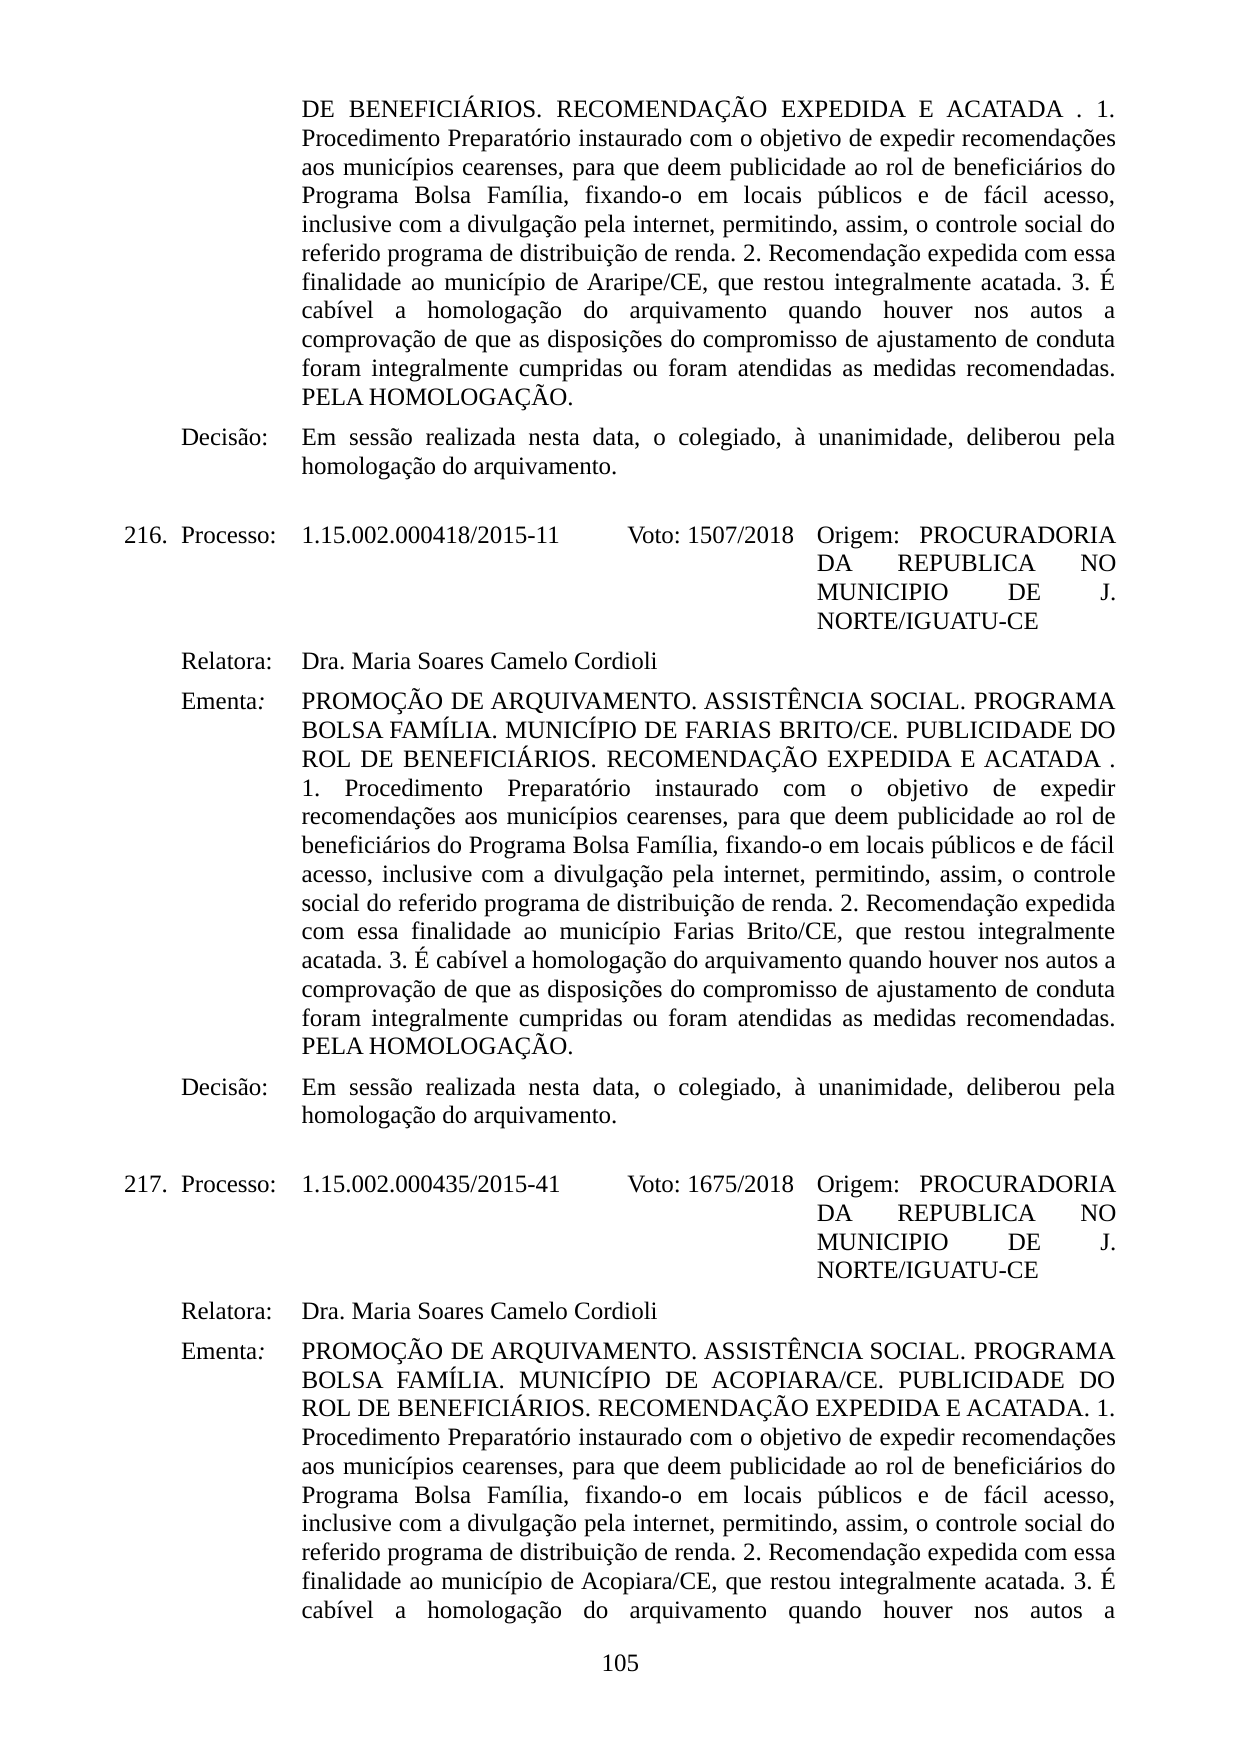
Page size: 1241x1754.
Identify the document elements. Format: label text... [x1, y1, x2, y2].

table_cell [118, 1330, 175, 1629]
table_cell Em sessão realizada nesta data, o colegiado, à unanimidade, deliberou pela homologação do arquivamento. [296, 1066, 1122, 1135]
table_cell Dra. Maria Soares Camelo Cordioli [296, 640, 1122, 681]
table_header Origem: PROCURADORIA DA REPUBLICA NO MUNICIPIO DE J. NORTE/IGUATU-CE [811, 514, 1122, 640]
table_header Processo: [175, 1164, 296, 1290]
table_cell [118, 1066, 175, 1135]
table_header 1.15.002.000435/2015-41 [296, 1164, 621, 1290]
table_cell Decisão: [175, 416, 296, 485]
table_cell [118, 89, 175, 416]
table_cell [118, 1290, 175, 1330]
table_cell [118, 640, 175, 681]
table_cell Ementa: [175, 681, 296, 1066]
table_header Processo: [175, 514, 296, 640]
table_cell [175, 89, 296, 416]
table_cell [118, 416, 175, 485]
table_cell DE BENEFICIÁRIOS. RECOMENDAÇÃO EXPEDIDA E ACATADA . 1. Procedimento Preparatório instaurado com o objetivo de expedir recomendações aos municípios cearenses, para que deem publicidade ao rol de beneficiários do Programa Bolsa Família, fixando-o em locais públicos e de fácil acesso, inclusive com a divulgação pela internet, permitindo, assim, o controle social do referido programa de distribuição de renda. 2. Recomendação expedida com essa finalidade ao município de Araripe/CE, que restou integralmente acatada. 3. É cabível a homologação do arquivamento quando houver nos autos a comprovação de que as disposições do compromisso de ajustamento de conduta foram integralmente cumpridas ou foram atendidas as medidas recomendadas. PELA HOMOLOGAÇÃO. [296, 89, 1122, 416]
table_cell [118, 681, 175, 1066]
table_cell PROMOÇÃO DE ARQUIVAMENTO. ASSISTÊNCIA SOCIAL. PROGRAMA BOLSA FAMÍLIA. MUNICÍPIO DE FARIAS BRITO/CE. PUBLICIDADE DO ROL DE BENEFICIÁRIOS. RECOMENDAÇÃO EXPEDIDA E ACATADA . 1. Procedimento Preparatório instaurado com o objetivo de expedir recomendações aos municípios cearenses, para que deem publicidade ao rol de beneficiários do Programa Bolsa Família, fixando-o em locais públicos e de fácil acesso, inclusive com a divulgação pela internet, permitindo, assim, o controle social do referido programa de distribuição de renda. 2. Recomendação expedida com essa finalidade ao município Farias Brito/CE, que restou integralmente acatada. 3. É cabível a homologação do arquivamento quando houver nos autos a comprovação de que as disposições do compromisso de ajustamento de conduta foram integralmente cumpridas ou foram atendidas as medidas recomendadas. PELA HOMOLOGAÇÃO. [296, 681, 1122, 1066]
table_cell Relatora: [175, 640, 296, 681]
table_header Voto: 1675/2018 [621, 1164, 811, 1290]
table_cell PROMOÇÃO DE ARQUIVAMENTO. ASSISTÊNCIA SOCIAL. PROGRAMA BOLSA FAMÍLIA. MUNICÍPIO DE ACOPIARA/CE. PUBLICIDADE DO ROL DE BENEFICIÁRIOS. RECOMENDAÇÃO EXPEDIDA E ACATADA. 1. Procedimento Preparatório instaurado com o objetivo de expedir recomendações aos municípios cearenses, para que deem publicidade ao rol de beneficiários do Programa Bolsa Família, fixando-o em locais públicos e de fácil acesso, inclusive com a divulgação pela internet, permitindo, assim, o controle social do referido programa de distribuição de renda. 2. Recomendação expedida com essa finalidade ao município de Acopiara/CE, que restou integralmente acatada. 3. É cabível a homologação do arquivamento quando houver nos autos a [296, 1330, 1122, 1629]
table_cell Em sessão realizada nesta data, o colegiado, à unanimidade, deliberou pela homologação do arquivamento. [296, 416, 1122, 485]
table_header 217. [118, 1164, 175, 1290]
table_cell Dra. Maria Soares Camelo Cordioli [296, 1290, 1122, 1330]
table_header Voto: 1507/2018 [621, 514, 811, 640]
table_header 216. [118, 514, 175, 640]
table_header 1.15.002.000418/2015-11 [296, 514, 621, 640]
table_cell Relatora: [175, 1290, 296, 1330]
table_cell Ementa: [175, 1330, 296, 1629]
table_cell Decisão: [175, 1066, 296, 1135]
table_header Origem: PROCURADORIA DA REPUBLICA NO MUNICIPIO DE J. NORTE/IGUATU-CE [811, 1164, 1122, 1290]
